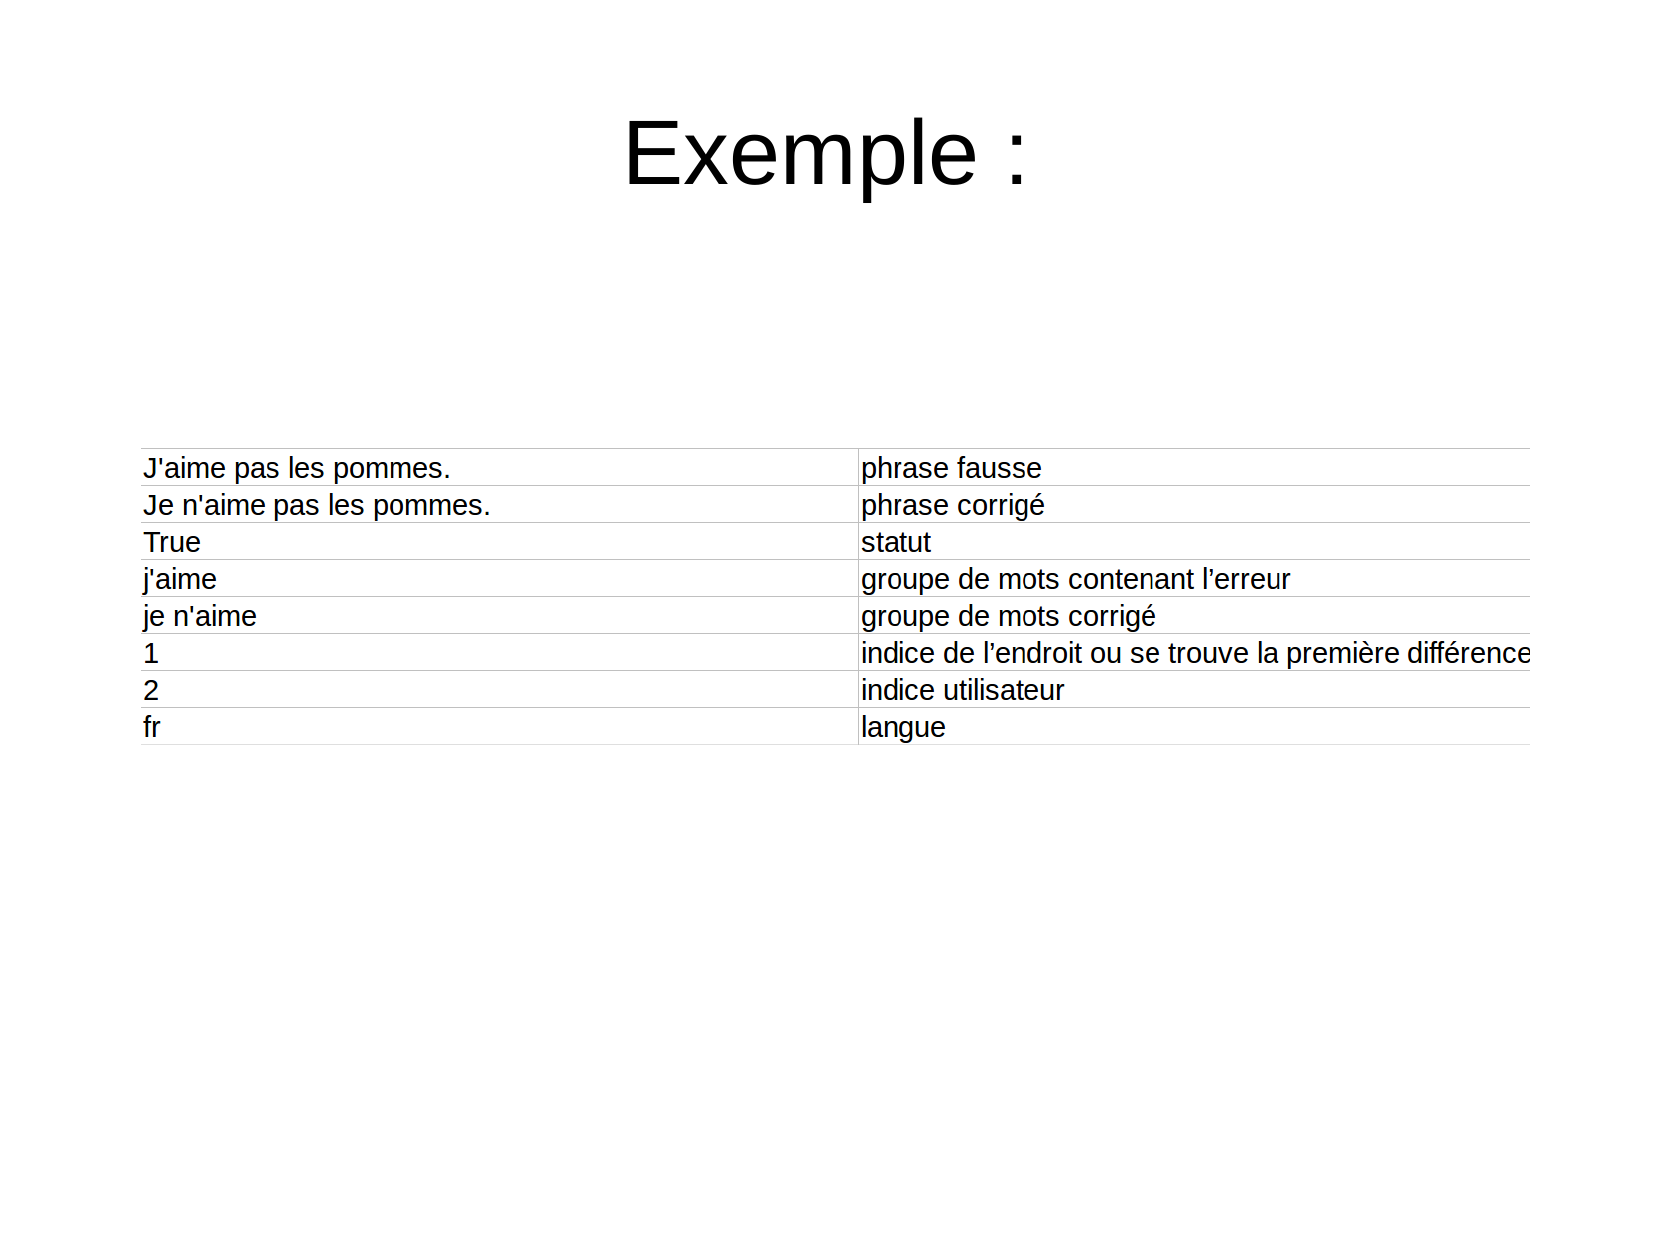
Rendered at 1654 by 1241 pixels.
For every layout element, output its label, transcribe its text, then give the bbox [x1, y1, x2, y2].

picture [141, 448, 1530, 745]
title Exemple : [82, 49, 1571, 257]
